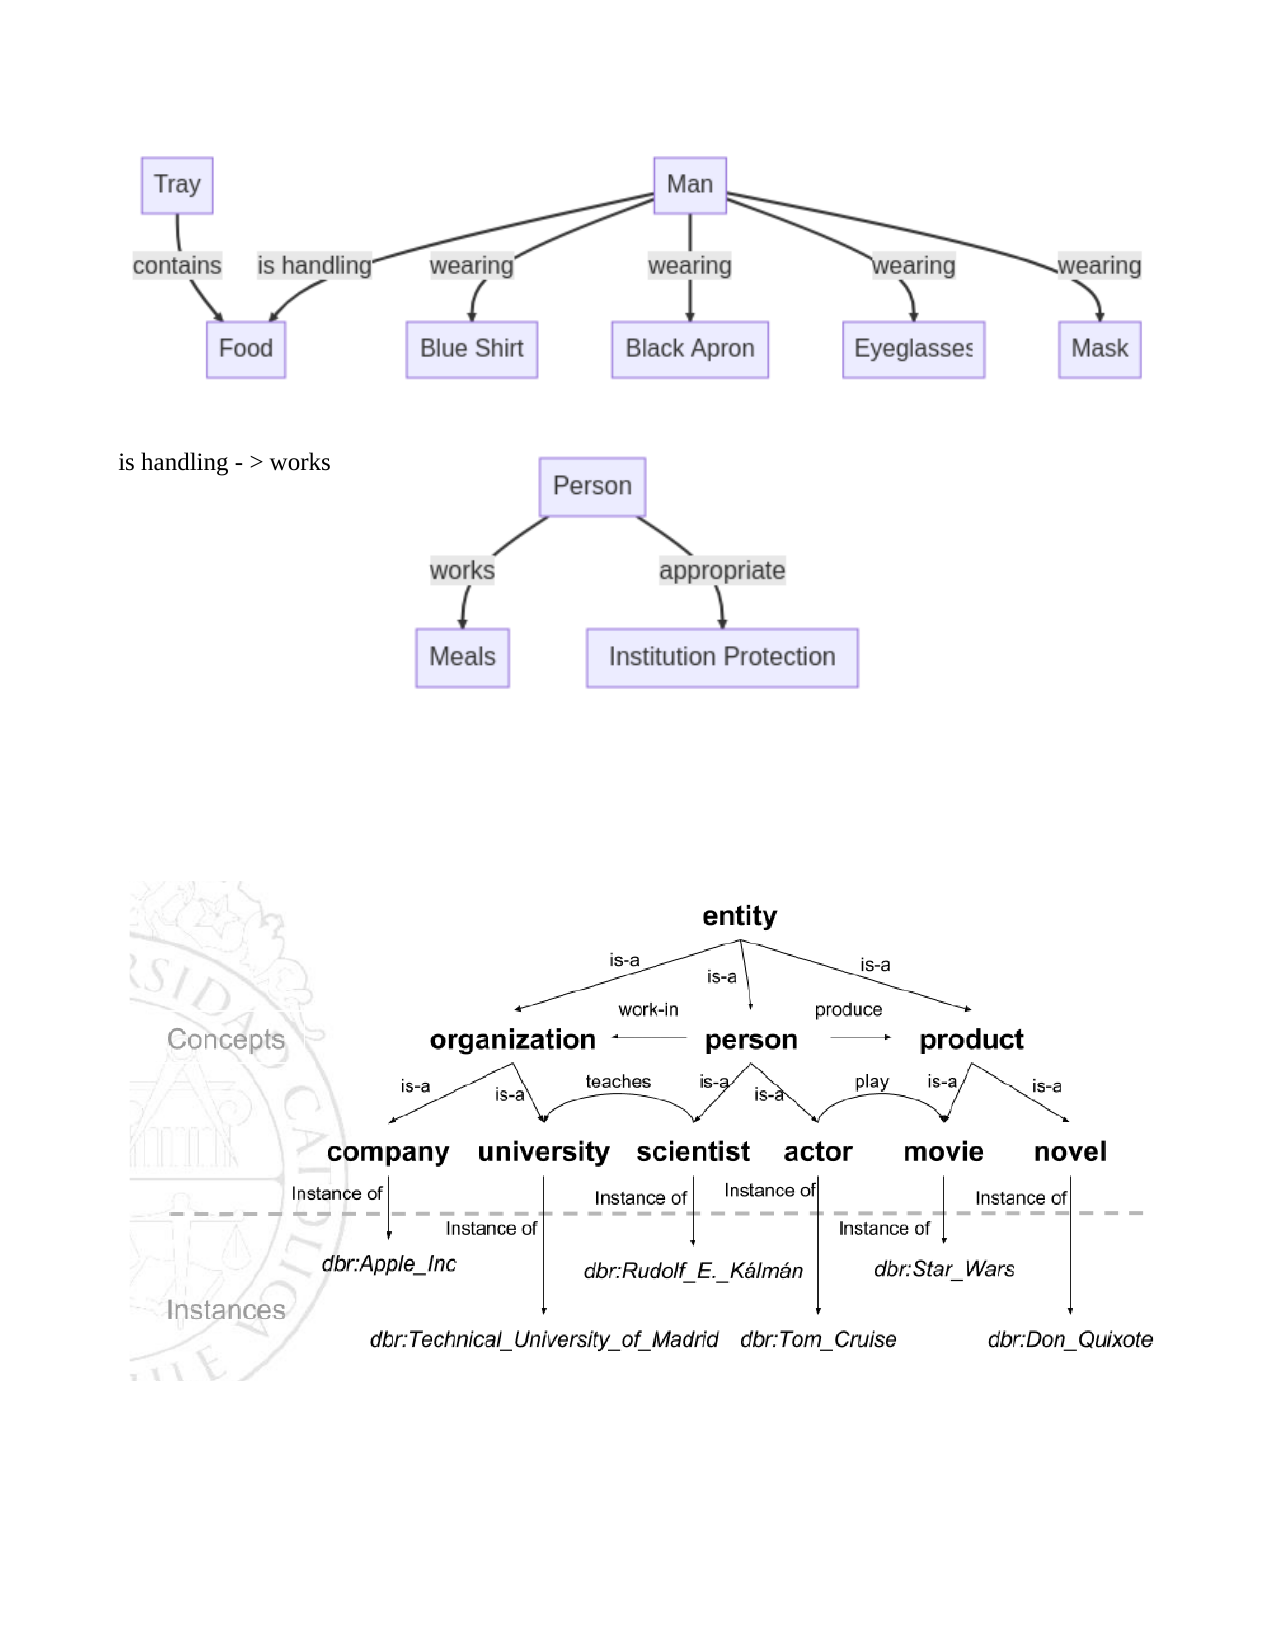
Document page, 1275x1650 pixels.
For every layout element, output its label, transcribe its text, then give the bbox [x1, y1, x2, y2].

picture [118, 146, 1157, 390]
text [871, 447, 1157, 476]
picture [129, 881, 1169, 1381]
picture [404, 446, 871, 700]
text is handling - > works [118, 447, 404, 476]
